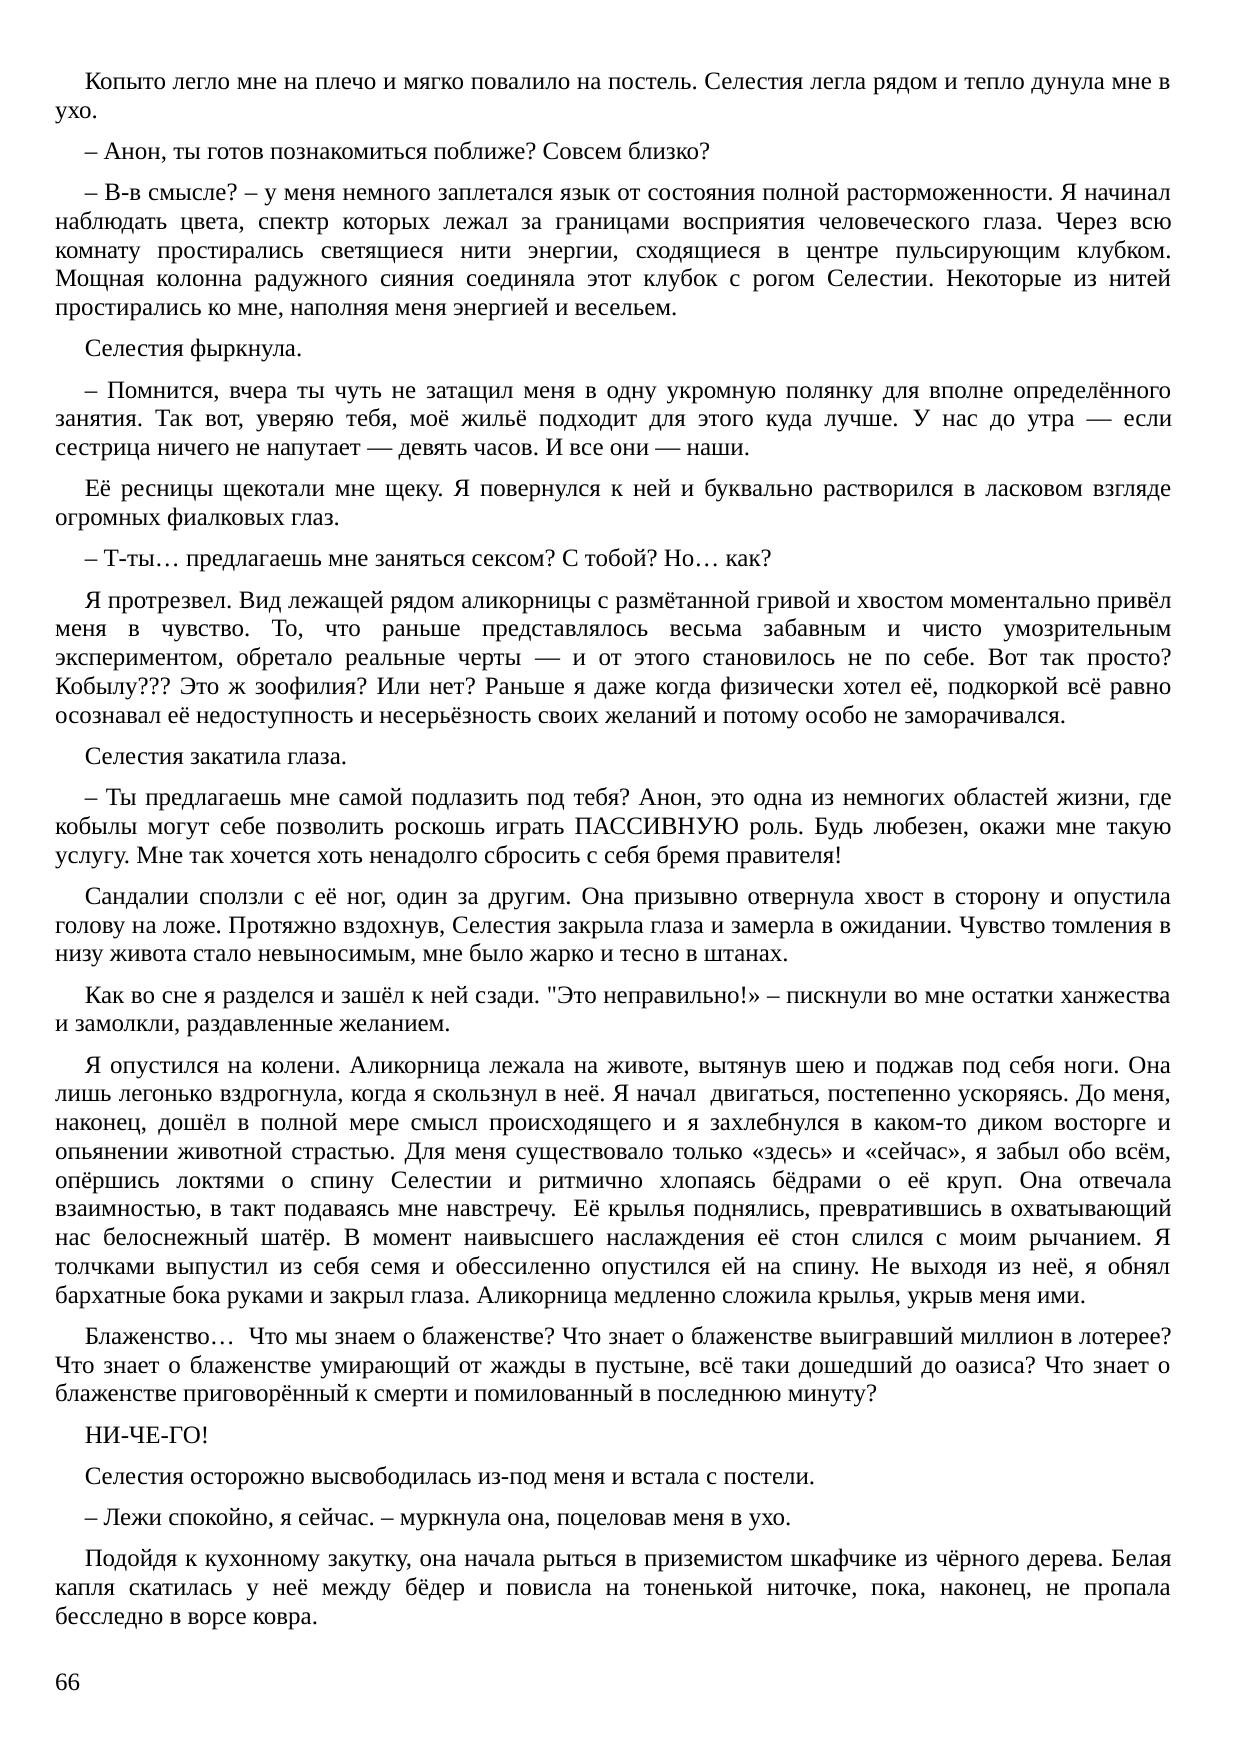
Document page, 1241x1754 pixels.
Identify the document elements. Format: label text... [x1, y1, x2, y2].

text НИ-ЧЕ-ГО! [55, 1420, 1173, 1448]
text Селестия закатила глаза. [55, 741, 1173, 770]
text Подойдя к кухонному закутку, она начала рыться в приземистом шкафчике из чёрного дерева. Белая капля скатилась у неё между бёдер и повисла на тоненькой ниточке, пока, наконец, не пропала бесследно в ворсе ковра. [55, 1543, 1173, 1630]
text – Т-ты… предлагаешь мне заняться сексом? С тобой? Но… как? [55, 543, 1173, 572]
text Копыто легло мне на плечо и мягко повалило на постель. Селестия легла рядом и тепло дунула мне в ухо. [55, 66, 1173, 123]
text – Лежи спокойно, я сейчас. – муркнула она, поцеловав меня в ухо. [55, 1502, 1173, 1531]
text Как во сне я разделся и зашёл к ней сзади. "Это неправильно!» – пискнули во мне остатки ханжества и замолкли, раздавленные желанием. [55, 980, 1173, 1037]
text – Ты предлагаешь мне самой подлазить под тебя? Анон, это одна из немногих областей жизни, где кобылы могут себе позволить роскошь играть ПАССИВНУЮ роль. Будь любезен, окажи мне такую услугу. Мне так хочется хоть ненадолго сбросить с себя бремя правителя! [55, 782, 1173, 868]
text – Помнится, вчера ты чуть не затащил меня в одну укромную полянку для вполне определённого занятия. Так вот, уверяю тебя, моё жильё подходит для этого куда лучше. У нас до утра — если сестрица ничего не напутает — девять часов. И все они — наши. [55, 375, 1173, 461]
text – В-в смысле? – у меня немного заплетался язык от состояния полной расторможенности. Я начинал наблюдать цвета, спектр которых лежал за границами восприятия человеческого глаза. Через всю комнату простирались светящиеся нити энергии, сходящиеся в центре пульсирующим клубком. Мощная колонна радужного сияния соединяла этот клубок с рогом Селестии. Некоторые из нитей простирались ко мне, наполняя меня энергией и весельем. [55, 177, 1173, 321]
text Селестия фыркнула. [55, 333, 1173, 362]
text Сандалии сползли с её ног, один за другим. Она призывно отвернула хвост в сторону и опустила голову на ложе. Протяжно вздохнув, Селестия закрыла глаза и замерла в ожидании. Чувство томления в низу живота стало невыносимым, мне было жарко и тесно в штанах. [55, 881, 1173, 967]
text Я протрезвел. Вид лежащей рядом аликорницы с размётанной гривой и хвостом моментально привёл меня в чувство. То, что раньше представлялось весьма забавным и чисто умозрительным экспериментом, обретало реальные черты — и от этого становилось не по себе. Вот так просто? Кобылу??? Это ж зоофилия? Или нет? Раньше я даже когда физически хотел её, подкоркой всё равно осознавал её недоступность и несерьёзность своих желаний и потому особо не заморачивался. [55, 585, 1173, 728]
text Блаженство… Что мы знаем о блаженстве? Что знает о блаженстве выигравший миллион в лотерее? Что знает о блаженстве умирающий от жажды в пустыне, всё таки дошедший до оазиса? Что знает о блаженстве приговорённый к смерти и помилованный в последнюю минуту? [55, 1321, 1173, 1407]
text Селестия осторожно высвободилась из-под меня и встала с постели. [55, 1461, 1173, 1490]
text Я опустился на колени. Аликорница лежала на животе, вытянув шею и поджав под себя ноги. Она лишь легонько вздрогнула, когда я скользнул в неё. Я начал двигаться, постепенно ускоряясь. До меня, наконец, дошёл в полной мере смысл происходящего и я захлебнулся в каком-то диком восторге и опьянении животной страстью. Для меня существовало только «здесь» и «сейчас», я забыл обо всём, опёршись локтями о спину Селестии и ритмично хлопаясь бёдрами о её круп. Она отвечала взаимностью, в такт подаваясь мне навстречу. Её крылья поднялись, превратившись в охватывающий нас белоснежный шатёр. В момент наивысшего наслаждения её стон слился с моим рычанием. Я толчками выпустил из себя семя и обессиленно опустился ей на спину. Не выходя из неё, я обнял бархатные бока руками и закрыл глаза. Аликорница медленно сложила крылья, укрыв меня ими. [55, 1050, 1173, 1308]
text Её ресницы щекотали мне щеку. Я повернулся к ней и буквально растворился в ласковом взгляде огромных фиалковых глаз. [55, 473, 1173, 531]
text – Анон, ты готов познакомиться поближе? Совсем близко? [55, 136, 1173, 165]
